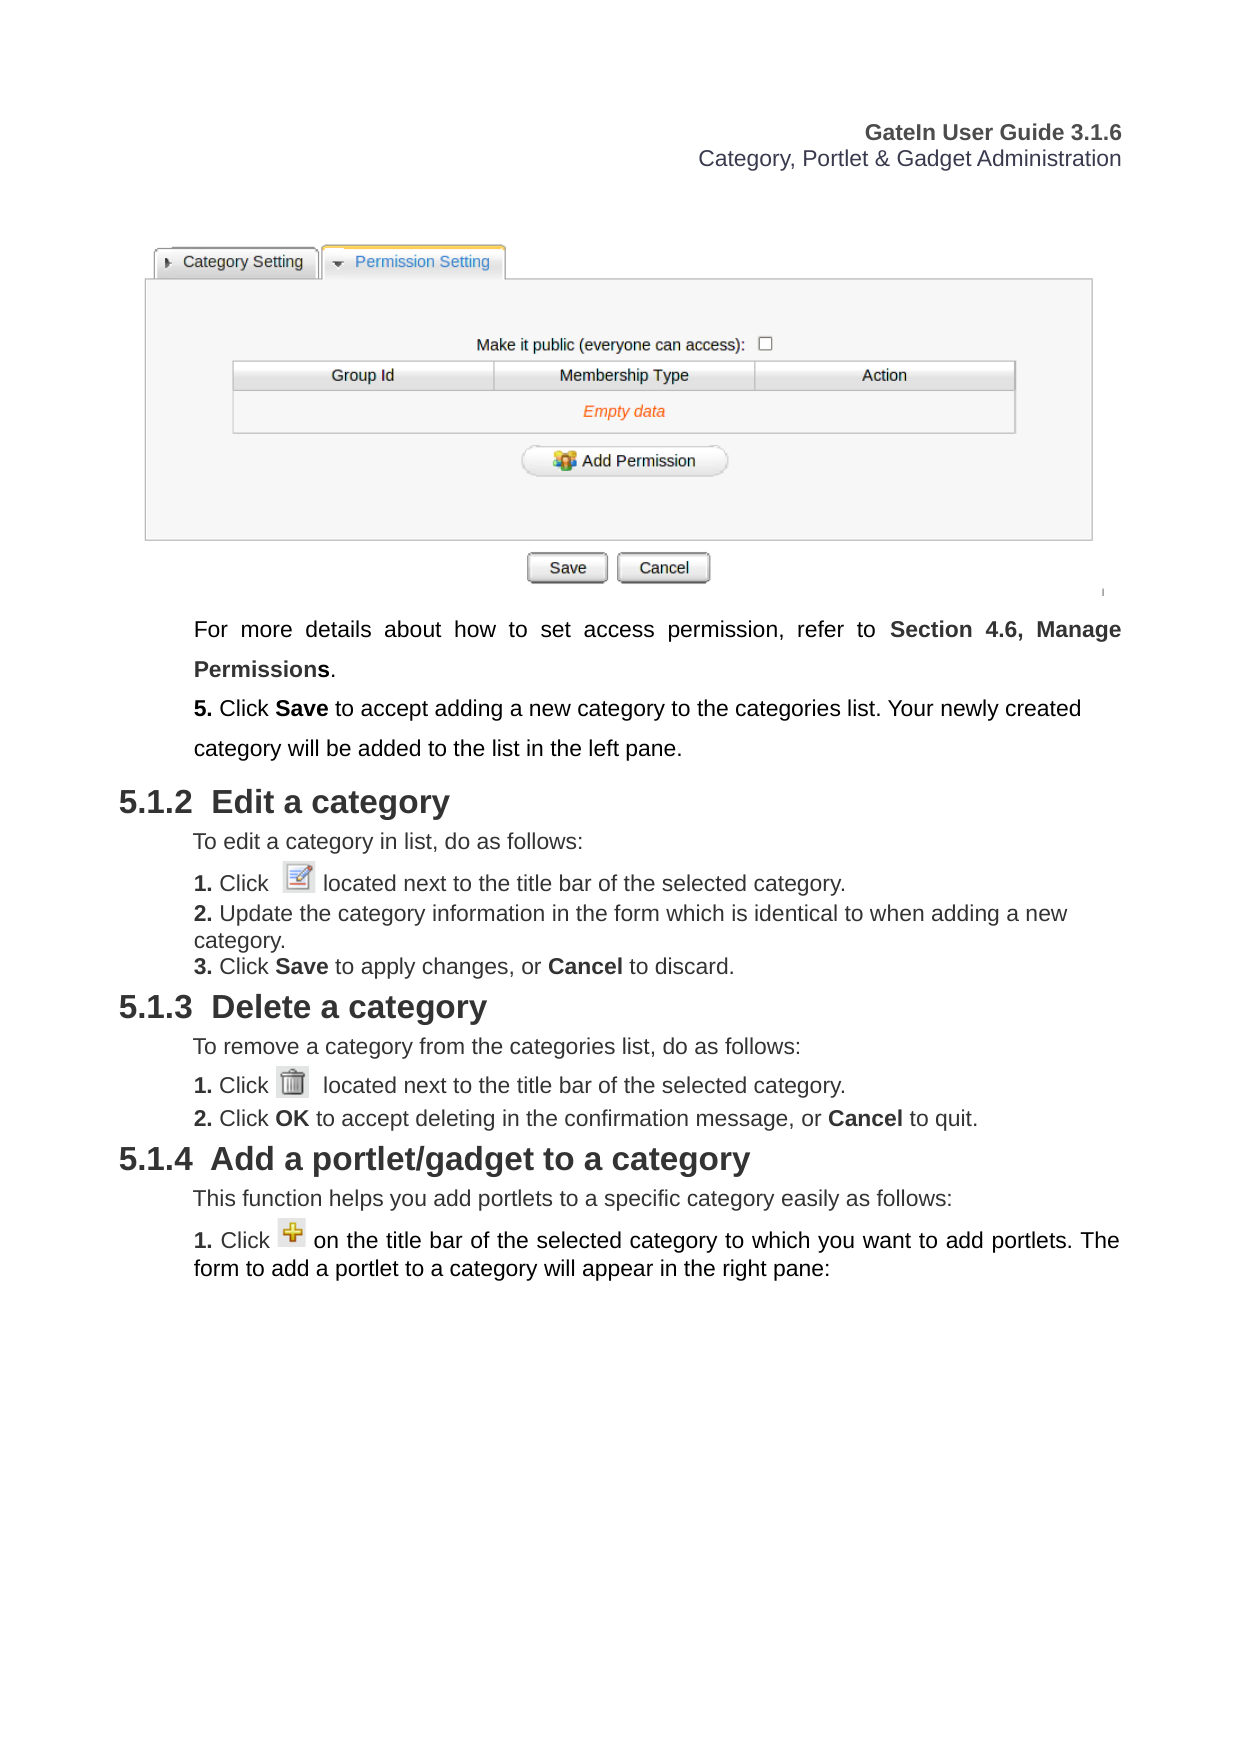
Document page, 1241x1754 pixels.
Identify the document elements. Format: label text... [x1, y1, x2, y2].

subtitle Edit a category [118, 782, 1122, 820]
list For more details about how to set access permission, refer to Section 4.6, Manage Permissions. [156, 223, 1122, 682]
list 1. Click located next to the title bar of the selected category. [156, 854, 1122, 900]
text To edit a category in list, do as follows: [192, 828, 1122, 854]
subtitle Add a portlet/gadget to a category [118, 1139, 1122, 1178]
list 1. Click located next to the title bar of the selected category. [156, 1059, 1122, 1105]
list 3. Click Save to apply changes, or Cancel to discard. [156, 953, 1122, 979]
list 5. Click Save to accept adding a new category to the categories list. Your newly created category will be added to the list in the left pane. [156, 695, 1122, 761]
picture [277, 1218, 306, 1247]
text To remove a category from the categories list, do as follows: [192, 1033, 1122, 1059]
list 1. Clickon the title bar of the selected category to which you want to add portlets. The form to add a portlet to a category will appear in the right pane: [156, 1211, 1122, 1281]
picture [276, 1066, 309, 1098]
list 2. Click OK to accept deleting in the confirmation message, or Cancel to quit. [156, 1105, 1122, 1132]
picture [137, 239, 1104, 596]
text This function helps you add portlets to a specific category easily as follows: [192, 1185, 1122, 1211]
subtitle Delete a category [118, 987, 1122, 1025]
picture [282, 861, 316, 893]
list 2. Update the category information in the form which is identical to when adding a new category. [156, 900, 1122, 953]
